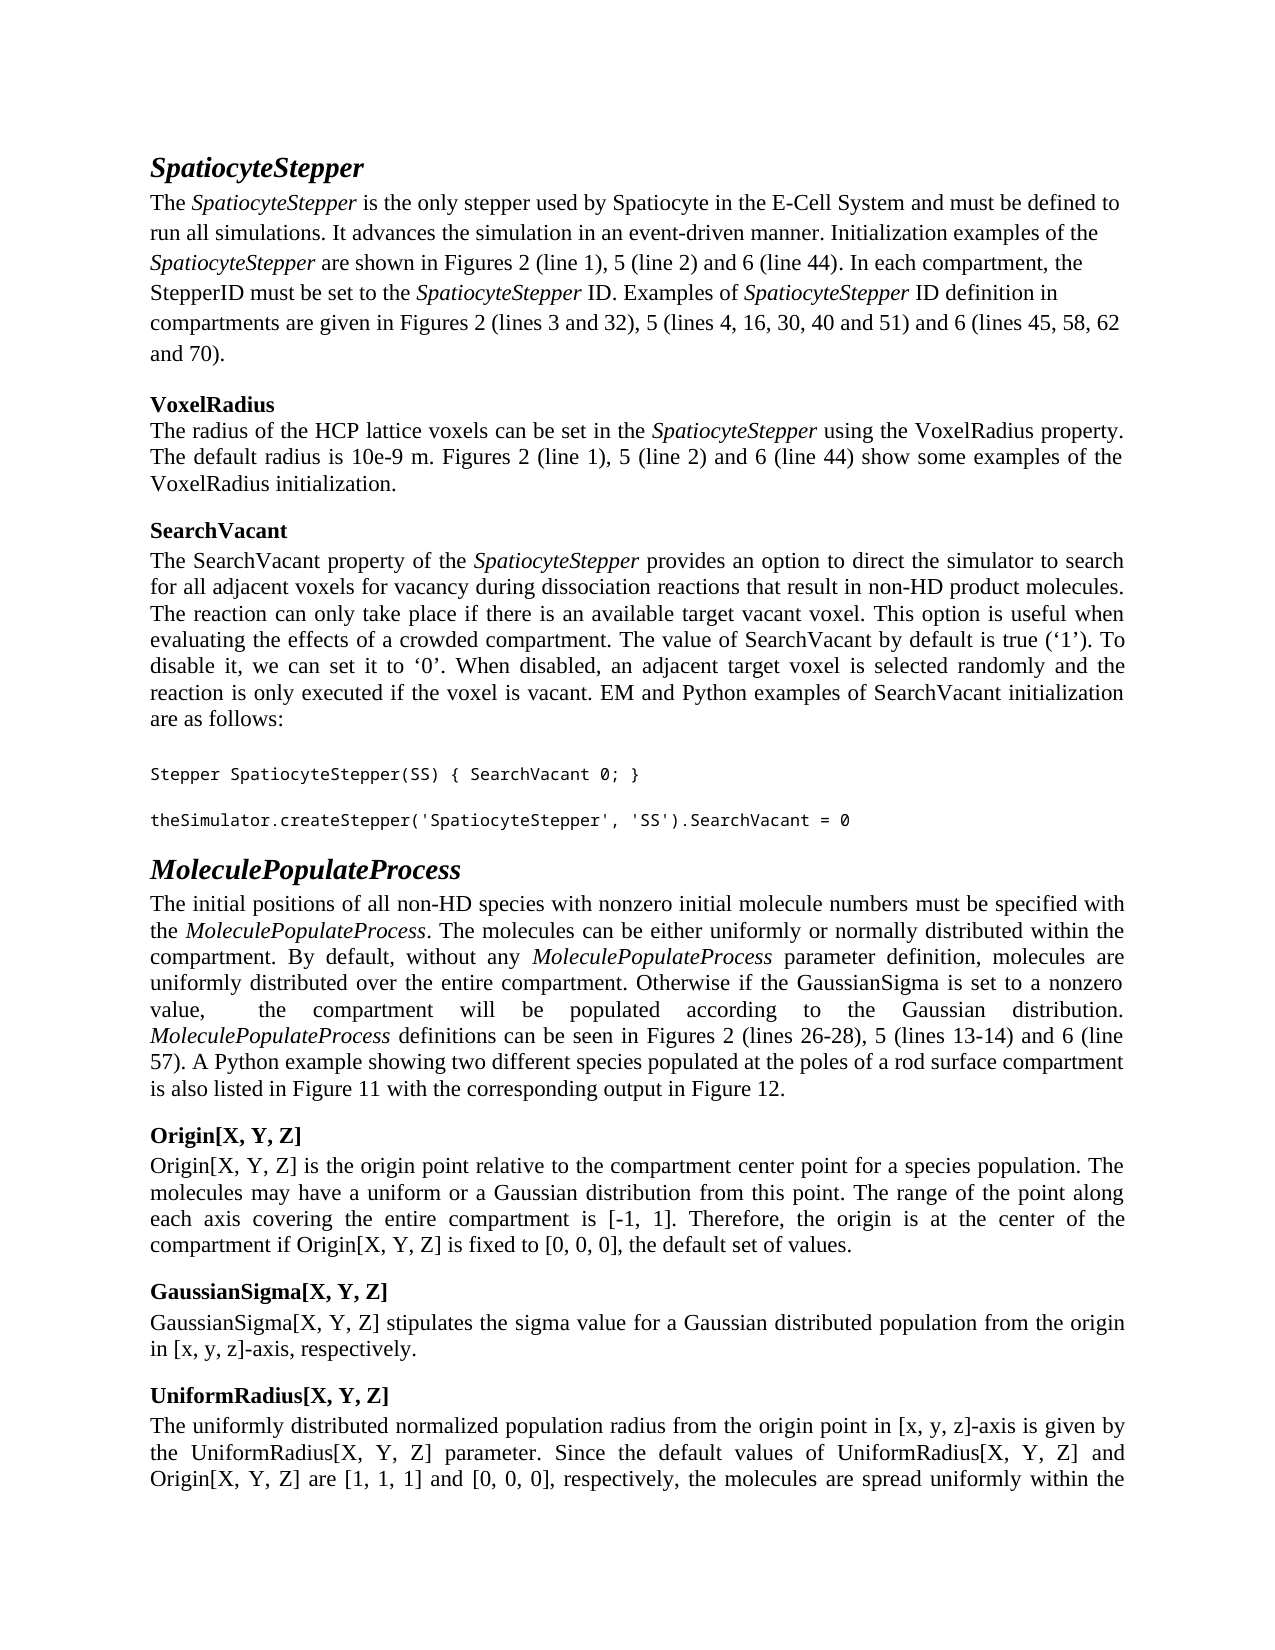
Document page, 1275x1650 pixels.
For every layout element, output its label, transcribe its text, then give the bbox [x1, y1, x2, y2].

subtitle GaussianSigma[X, Y, Z] [150, 1278, 1125, 1305]
text Origin[X, Y, Z] is the origin point relative to the compartment center point for a species population. The molecules may have a uniform or a Gaussian distribution from this point. The range of the point along each axis covering the entire compartment is [-1, 1]. Therefore, the origin is at the center of the compartment if Origin[X, Y, Z] is fixed to [0, 0, 0], the default set of values. [150, 1152, 1125, 1258]
text The SearchVacant property of the SpatiocyteStepper provides an option to direct the simulator to search for all adjacent voxels for vacancy during dissociation reactions that result in non-HD product molecules. The reaction can only take place if there is an available target vacant voxel. This option is useful when evaluating the effects of a crowded compartment. The value of SearchVacant by default is true (‘1’). To disable it, we can set it to ‘0’. When disabled, an adjacent target voxel is selected randomly and the reaction is only executed if the voxel is vacant. EM and Python examples of SearchVacant initialization are as follows: [150, 547, 1125, 732]
text The uniformly distributed normalized population radius from the origin point in [x, y, z]-axis is given by the UniformRadius[X, Y, Z] parameter. Since the default values of UniformRadius[X, Y, Z] and Origin[X, Y, Z] are [1, 1, 1] and [0, 0, 0], respectively, the molecules are spread uniformly within the [150, 1412, 1125, 1491]
subtitle MoleculePopulateProcess [150, 852, 1125, 885]
text The initial positions of all non-HD species with nonzero initial molecule numbers must be specified with the MoleculePopulateProcess. The molecules can be either uniformly or normally distributed within the compartment. By default, without any MoleculePopulateProcess parameter definition, molecules are uniformly distributed over the entire compartment. Otherwise if the GaussianSigma is set to a nonzero value, the compartment will be populated according to the Gaussian distribution. MoleculePopulateProcess definitions can be seen in Figures 2 (lines 26-28), 5 (lines 13-14) and 6 (line 57). A Python example showing two different species populated at the poles of a rod surface compartment is also listed in Figure 11 with the corresponding output in Figure 12. [150, 890, 1125, 1101]
text VoxelRadius The radius of the HCP lattice voxels can be set in the SpatiocyteStepper using the VoxelRadius property. The default radius is 10e-9 m. Figures 2 (line 1), 5 (line 2) and 6 (line 44) show some examples of the VoxelRadius initialization. [150, 391, 1125, 496]
subtitle Origin[X, Y, Z] [150, 1122, 1125, 1148]
text The SpatiocyteStepper is the only stepper used by Spatiocyte in the E-Cell System and must be defined to run all simulations. It advances the simulation in an event-driven manner. Initialization examples of the SpatiocyteStepper are shown in Figures 2 (line 1), 5 (line 2) and 6 (line 44). In each compartment, the StepperID must be set to the SpatiocyteStepper ID. Examples of SpatiocyteStepper ID definition in compartments are given in Figures 2 (lines 3 and 32), 5 (lines 4, 16, 30, 40 and 51) and 6 (lines 45, 58, 62 and 70). [150, 188, 1125, 366]
subtitle SpatiocyteStepper [150, 150, 1125, 183]
text theSimulator.createStepper('SpatiocyteStepper', 'SS').SearchVacant = 0 [150, 808, 1125, 831]
text GaussianSigma[X, Y, Z] stipulates the sigma value for a Gaussian distributed population from the origin in [x, y, z]-axis, respectively. [150, 1309, 1125, 1361]
text Stepper SpatiocyteStepper(SS) { SearchVacant 0; } [150, 763, 1125, 786]
subtitle UniformRadius[X, Y, Z] [150, 1382, 1125, 1408]
subtitle SearchVacant [150, 517, 1125, 543]
